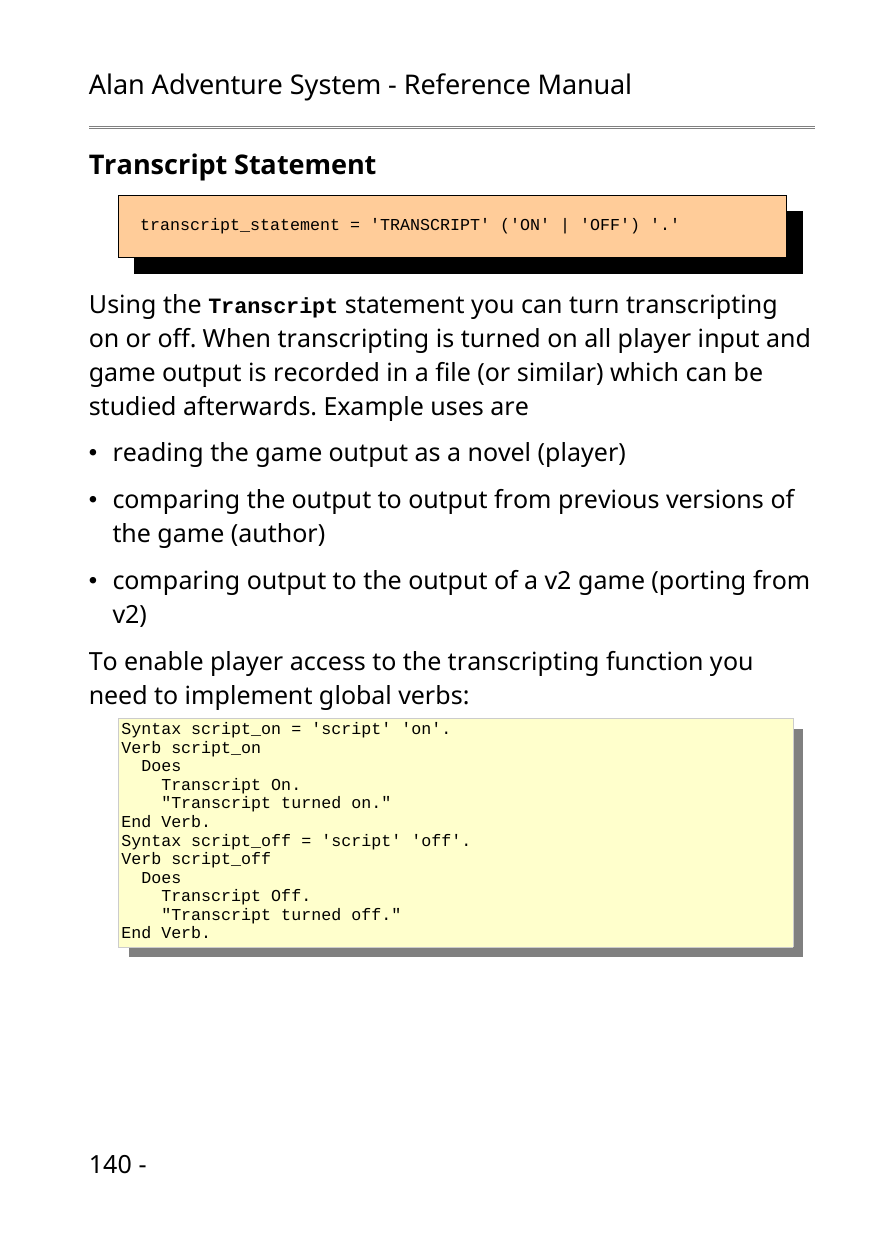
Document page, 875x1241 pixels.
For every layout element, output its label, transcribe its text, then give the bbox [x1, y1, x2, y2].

text Syntax script_on = 'script' 'on'. [119, 719, 793, 737]
text Verb script_off Does Transcript Off. [119, 848, 793, 904]
list comparing the output to output from previous versions of the game (author) [88, 482, 815, 550]
list reading the game output as a novel (player) [88, 435, 815, 469]
text transcript_statement = 'TRANSCRIPT' ('ON' | 'OFF') '.' [119, 196, 786, 257]
text To enable player access to the transcripting function you need to implement global verbs: [88, 644, 815, 712]
list comparing output to the output of a v2 game (porting from v2) [88, 563, 815, 631]
text Syntax script_off = 'script' 'off'. [119, 829, 793, 848]
text "Transcript turned off." End Verb. [119, 904, 793, 947]
subtitle Transcript Statement [88, 146, 815, 182]
text Verb script_on Does Transcript On. "Transcript turned on." End Verb. [119, 737, 793, 829]
text Using the Transcript statement you can turn transcripting on or off. When transcripting is turned on all player input and game output is recorded in a file (or similar) which can be studied afterwards. Example uses are [88, 287, 815, 422]
